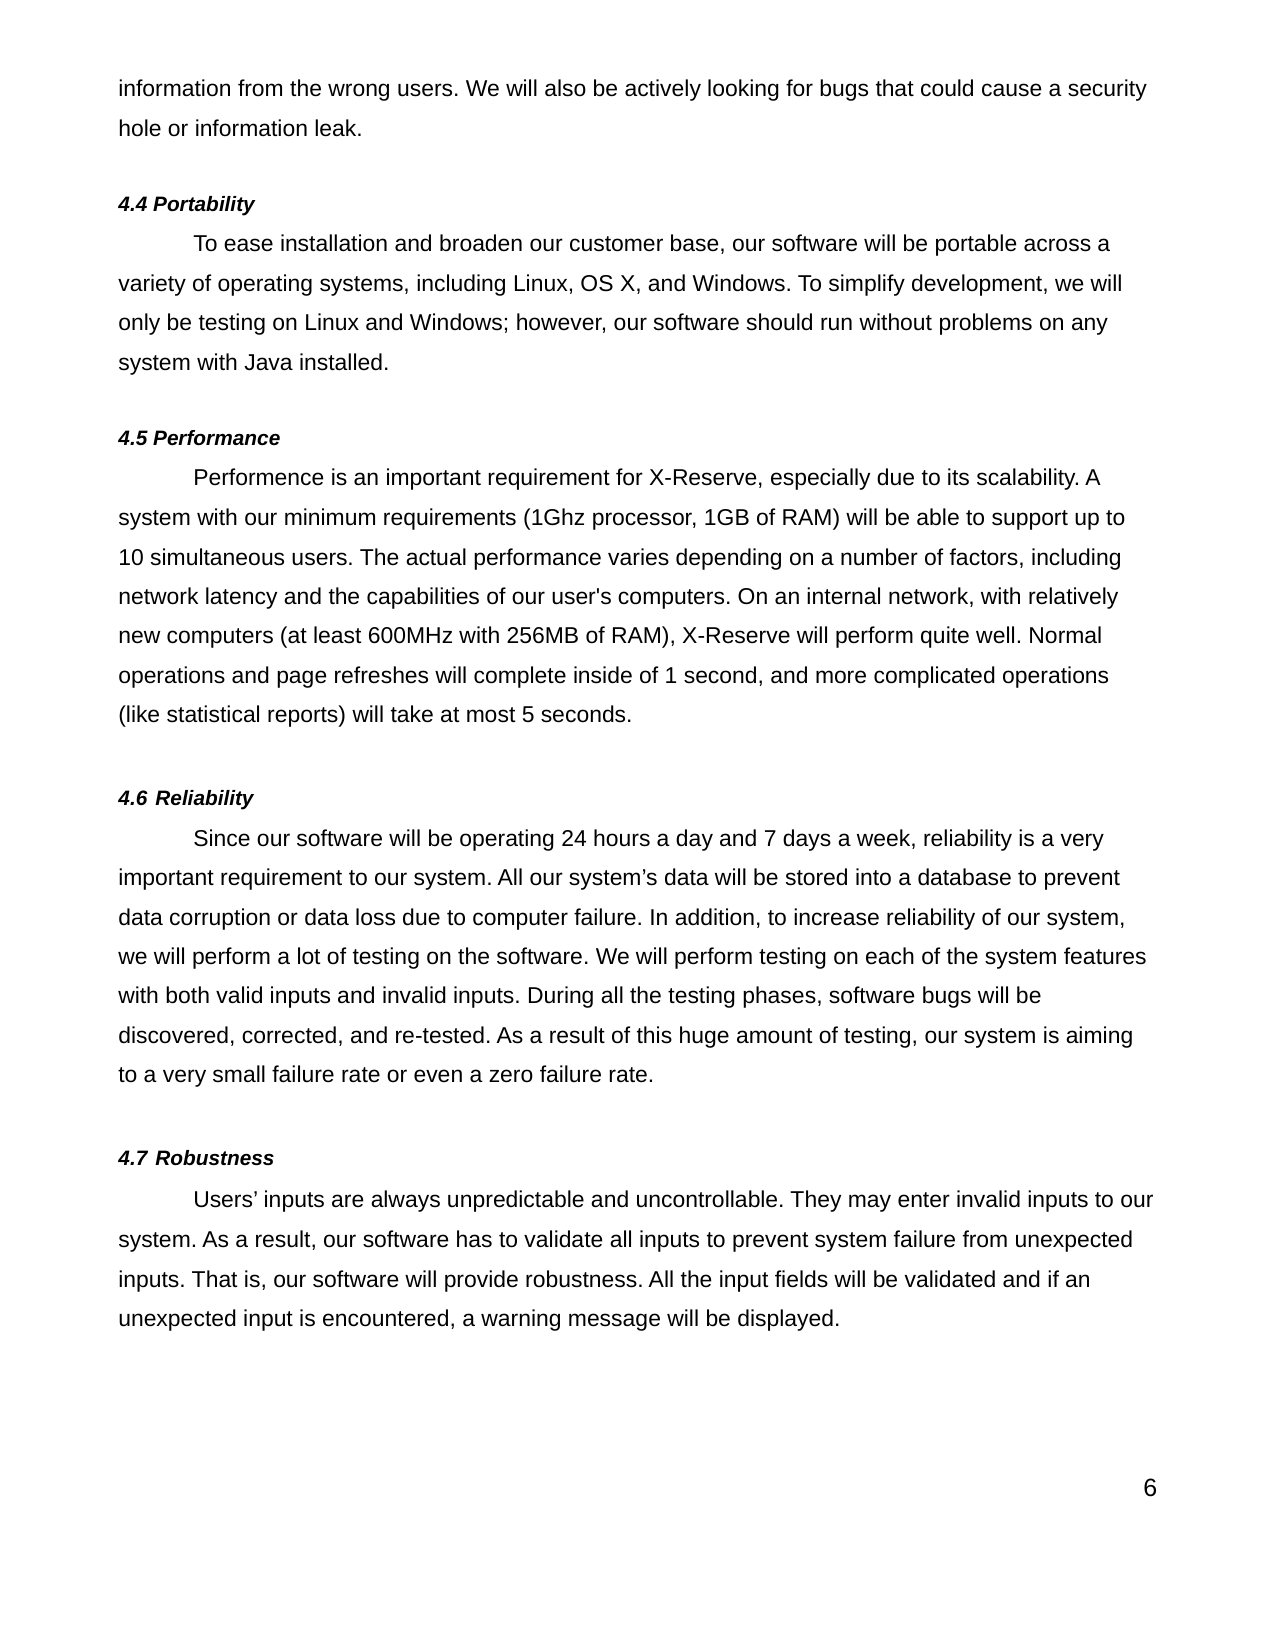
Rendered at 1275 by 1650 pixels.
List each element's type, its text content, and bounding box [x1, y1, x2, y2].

text Users’ inputs are always unpredictable and uncontrollable. They may enter invalid inputs to our system. As a result, our software has to validate all inputs to prevent system failure from unexpected inputs. That is, our software will provide robustness. All the input fields will be validated and if an unexpected input is encountered, a warning message will be displayed. [118, 1184, 1157, 1332]
subtitle 4.7 Robustness [118, 1138, 1157, 1172]
text Performence is an important requirement for X-Reserve, especially due to its scalability. A system with our minimum requirements (1Ghz processor, 1GB of RAM) will be able to support up to 10 simultaneous users. The actual performance varies depending on a number of factors, including network latency and the capabilities of our user's computers. On an internal network, with relatively new computers (at least 600MHz with 256MB of RAM), X-Reserve will perform quite well. Normal operations and page refreshes will complete inside of 1 second, and more complicated operations (like statistical reports) will take at most 5 seconds. [118, 462, 1157, 728]
text information from the wrong users. We will also be actively looking for bugs that could cause a security hole or information leak. [118, 75, 1157, 141]
subtitle 4.4 Portability [118, 191, 1157, 215]
text Since our software will be operating 24 hours a day and 7 days a week, reliability is a very important requirement to our system. All our system’s data will be stored into a database to prevent data corruption or data loss due to computer failure. In addition, to increase reliability of our system, we will perform a lot of testing on the software. We will perform testing on each of the system features with both valid inputs and invalid inputs. During all the testing phases, software bugs will be discovered, corrected, and re-tested. As a result of this huge amount of testing, our system is aiming to a very small failure rate or even a zero failure rate. [118, 824, 1157, 1088]
text To ease installation and broaden our customer base, our software will be portable across a variety of operating systems, including Linux, OS X, and Windows. To simplify development, we will only be testing on Linux and Windows; however, our software should run without problems on any system with Java installed. [118, 228, 1157, 375]
subtitle 4.6 Reliability [118, 778, 1157, 812]
subtitle 4.5 Performance [118, 426, 1157, 450]
